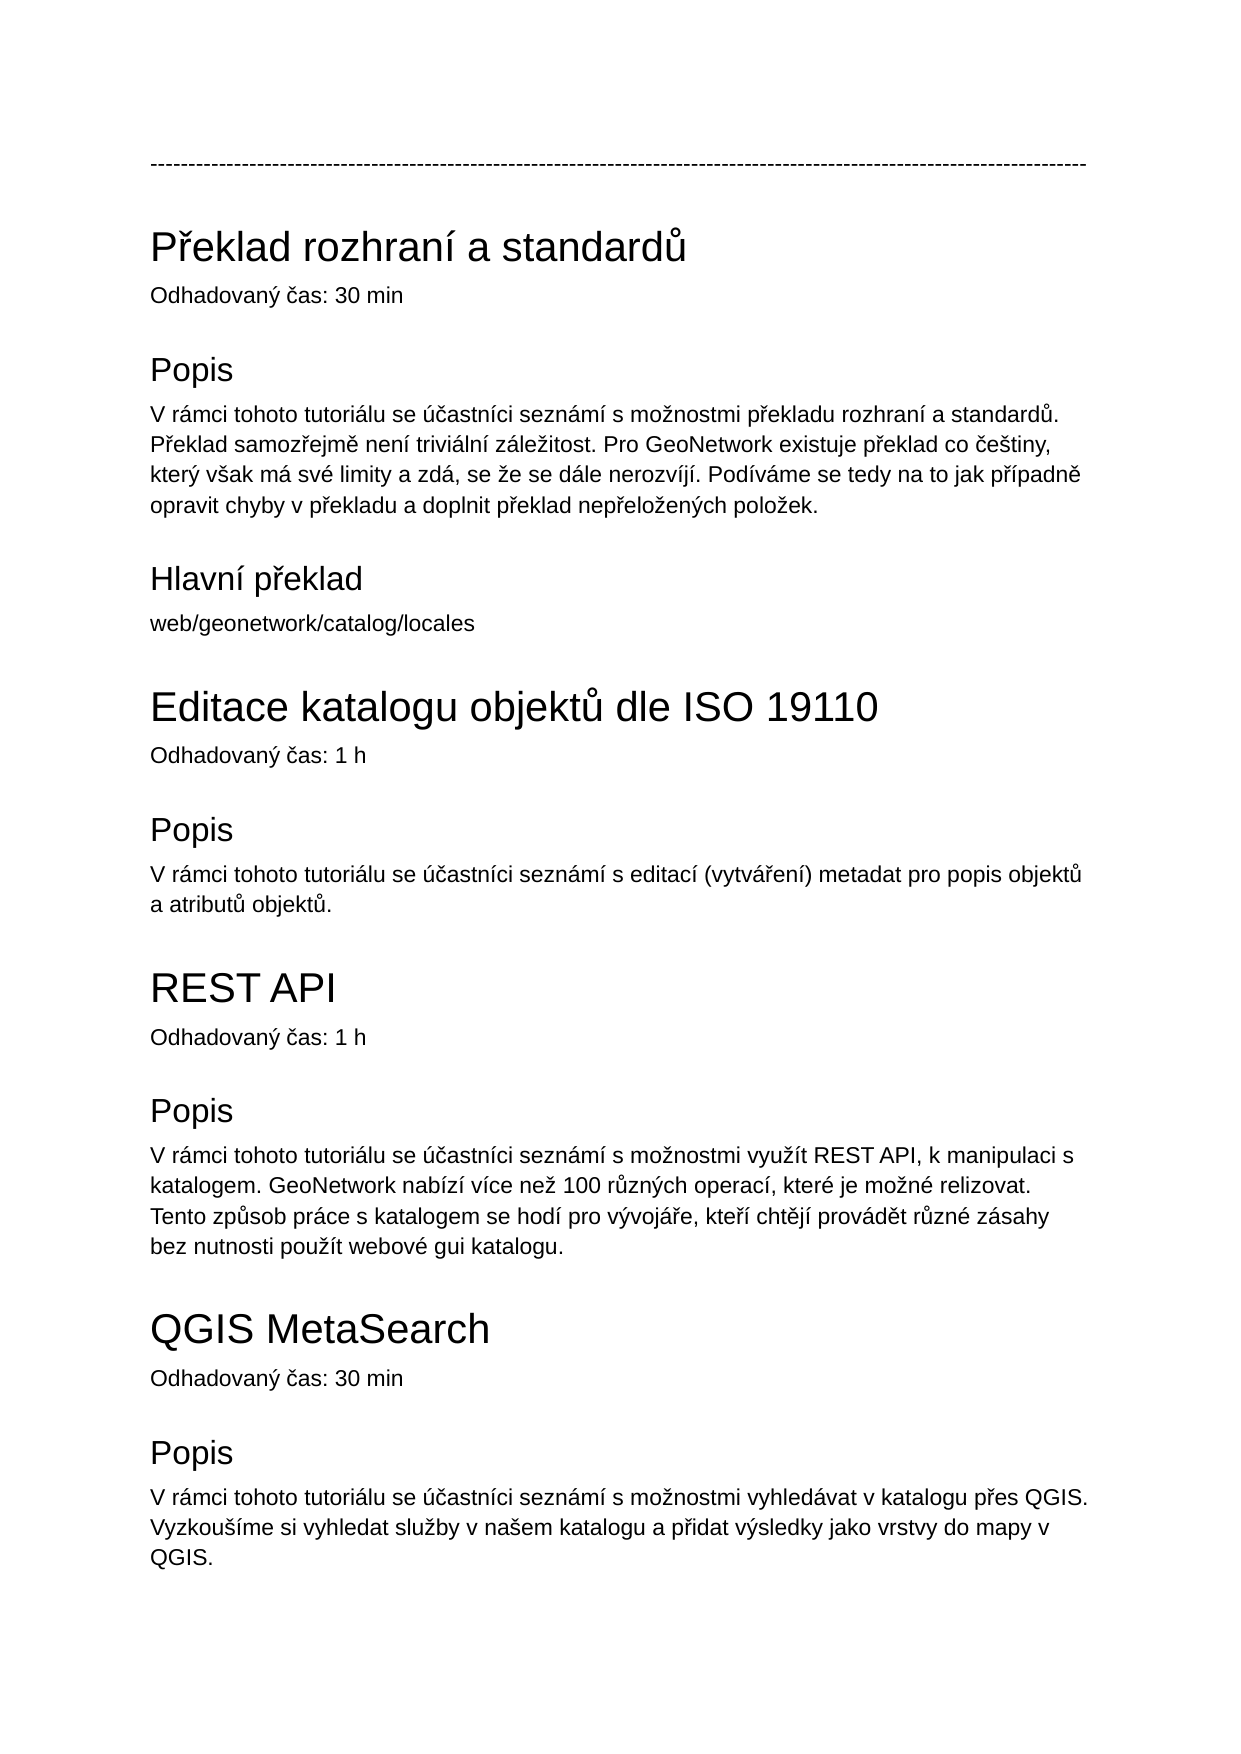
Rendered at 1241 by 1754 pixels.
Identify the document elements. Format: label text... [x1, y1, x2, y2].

text --------------------------------------------------------------------------------------------------------------------------- [150, 150, 1090, 176]
subtitle QGIS MetaSearch [150, 1305, 1090, 1353]
text V rámci tohoto tutoriálu se účastníci seznámí s editací (vytváření) metadat pro popis objektů a atributů objektů. [150, 861, 1090, 918]
text web/geonetwork/catalog/locales [150, 610, 1090, 637]
subtitle Hlavní překlad [150, 559, 1090, 598]
subtitle Překlad rozhraní a standardů [150, 222, 1090, 270]
subtitle Popis [150, 810, 1090, 849]
text V rámci tohoto tutoriálu se účastníci seznámí s možnostmi využít REST API, k manipulaci s katalogem. GeoNetwork nabízí více než 100 různých operací, které je možné relizovat. Tento způsob práce s katalogem se hodí pro vývojáře, kteří chtějí provádět různé zásahy bez nutnosti použít webové gui katalogu. [150, 1142, 1090, 1259]
text Odhadovaný čas: 30 min [150, 1365, 1090, 1392]
text V rámci tohoto tutoriálu se účastníci seznámí s možnostmi vyhledávat v katalogu přes QGIS. Vyzkoušíme si vyhledat služby v našem katalogu a přidat výsledky jako vrstvy do mapy v QGIS. [150, 1484, 1090, 1571]
subtitle Popis [150, 1433, 1090, 1471]
subtitle Editace katalogu objektů dle ISO 19110 [150, 682, 1090, 730]
text V rámci tohoto tutoriálu se účastníci seznámí s možnostmi překladu rozhraní a standardů. Překlad samozřejmě není triviální záležitost. Pro GeoNetwork existuje překlad co češtiny, který však má své limity a zdá, se že se dále nerozvíjí. Podíváme se tedy na to jak případně opravit chyby v překladu a doplnit překlad nepřeložených položek. [150, 401, 1090, 518]
subtitle Popis [150, 350, 1090, 388]
subtitle Popis [150, 1091, 1090, 1130]
subtitle REST API [150, 963, 1090, 1011]
text Odhadovaný čas: 30 min [150, 282, 1090, 309]
text Odhadovaný čas: 1 h [150, 742, 1090, 769]
text Odhadovaný čas: 1 h [150, 1024, 1090, 1050]
